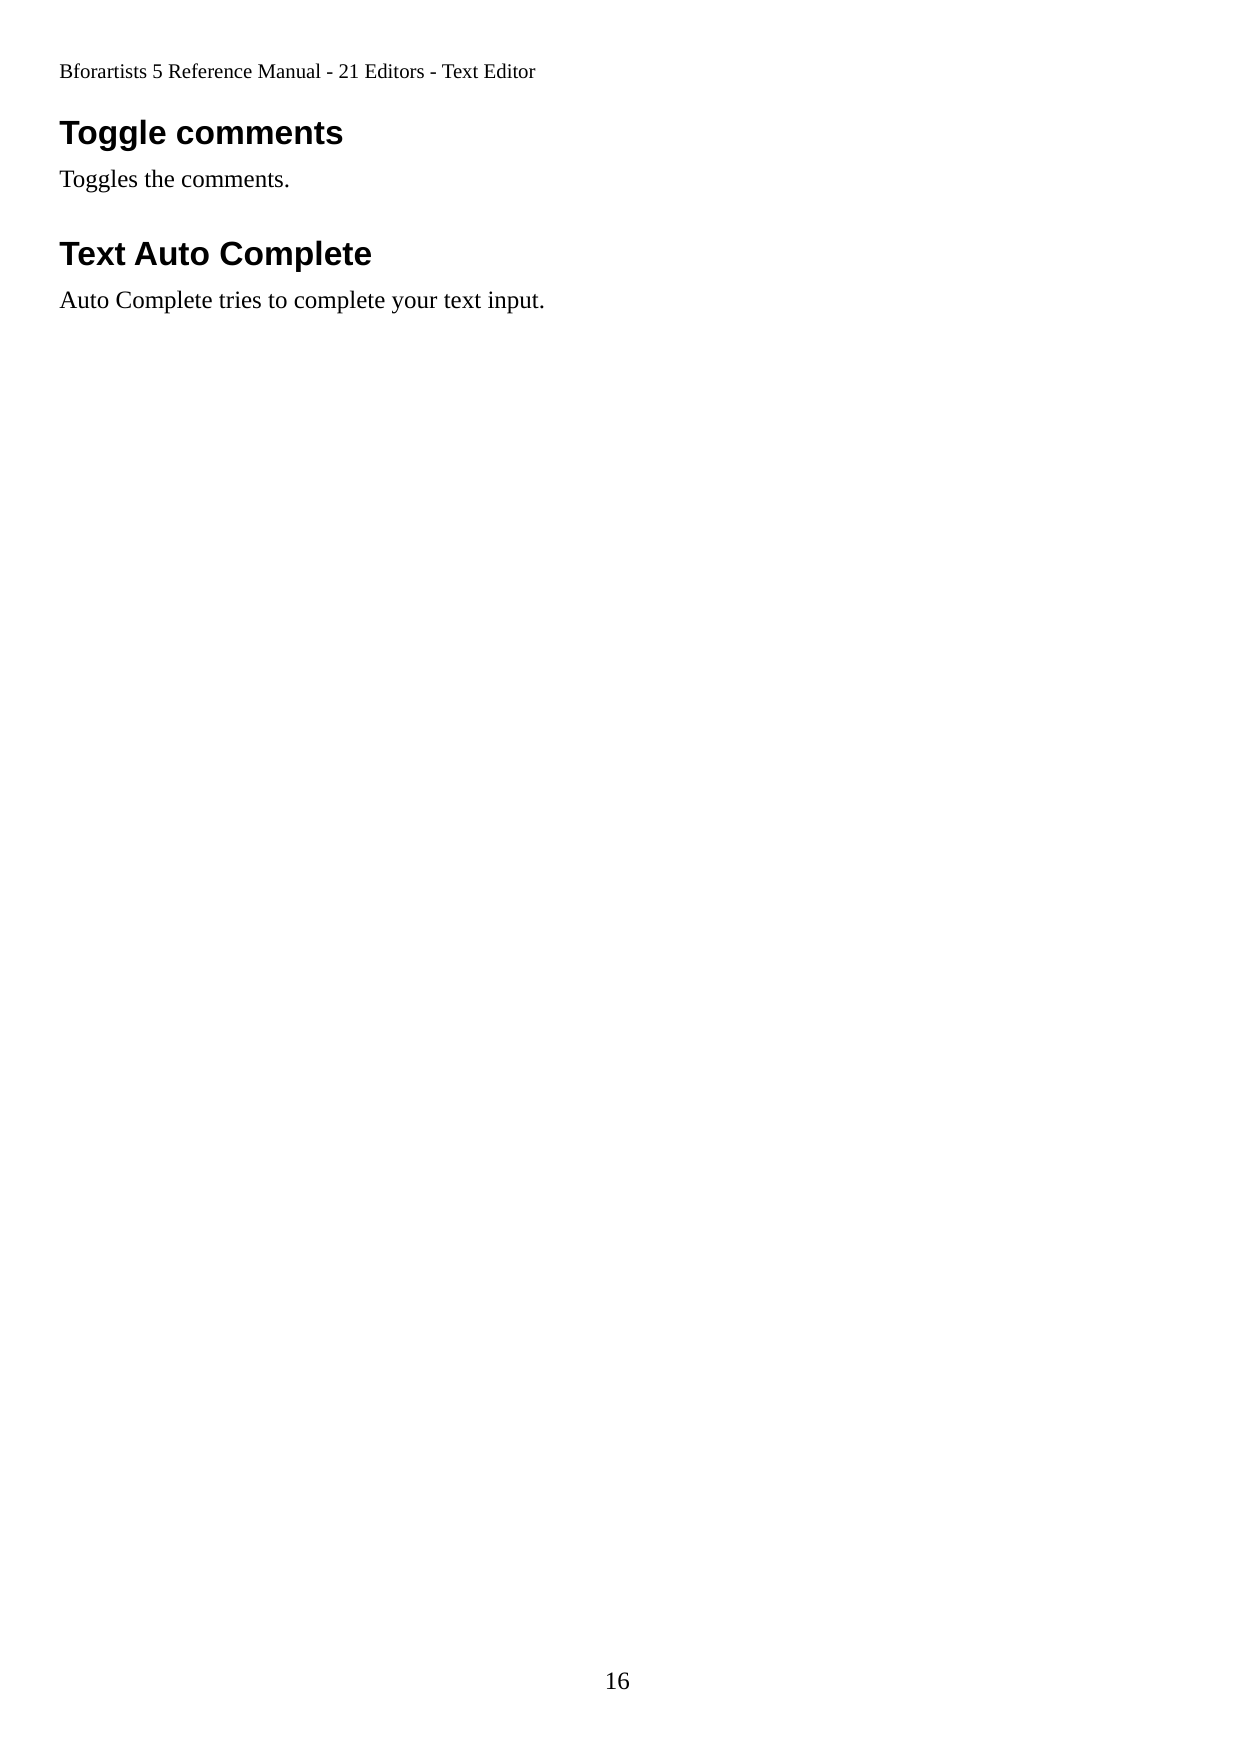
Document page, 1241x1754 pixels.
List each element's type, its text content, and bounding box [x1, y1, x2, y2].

text Toggles the comments. [59, 164, 1181, 192]
text Auto Complete tries to complete your text input. [59, 285, 1181, 313]
subtitle Text Auto Complete [59, 234, 1181, 272]
subtitle Toggle comments [59, 113, 1181, 151]
